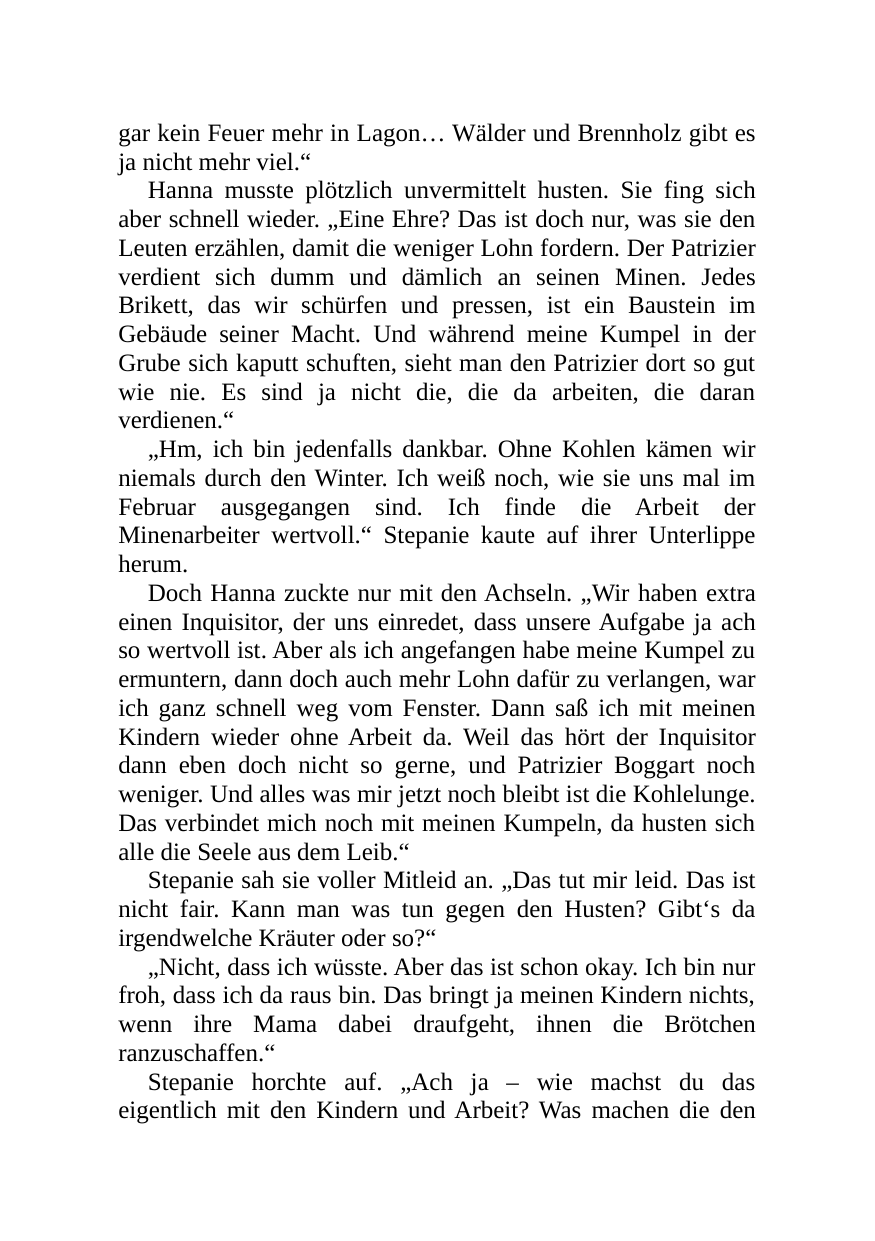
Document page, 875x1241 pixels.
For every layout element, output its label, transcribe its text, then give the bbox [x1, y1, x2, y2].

text Doch Hanna zuckte nur mit den Achseln. „Wir haben extra einen Inquisitor, der uns einredet, dass unsere Aufgabe ja ach so wertvoll ist. Aber als ich angefangen habe meine Kumpel zu ermuntern, dann doch auch mehr Lohn dafür zu verlangen, war ich ganz schnell weg vom Fenster. Dann saß ich mit meinen Kindern wieder ohne Arbeit da. Weil das hört der Inquisitor dann eben doch nicht so gerne, und Patrizier Boggart noch weniger. Und alles was mir jetzt noch bleibt ist die Kohlelunge. Das verbindet mich noch mit meinen Kumpeln, da husten sich alle die Seele aus dem Leib.“ [118, 578, 756, 866]
text Stepanie sah sie voller Mitleid an. „Das tut mir leid. Das ist nicht fair. Kann man was tun gegen den Husten? Gibt‘s da irgendwelche Kräuter oder so?“ [118, 866, 756, 952]
text Stepanie horchte auf. „Ach ja – wie machst du das eigentlich mit den Kindern und Arbeit? Was machen die den [118, 1067, 756, 1124]
text „Nicht, dass ich wüsste. Aber das ist schon okay. Ich bin nur froh, dass ich da raus bin. Das bringt ja meinen Kindern nichts, wenn ihre Mama dabei draufgeht, ihnen die Brötchen ranzuschaffen.“ [118, 952, 756, 1067]
text Hanna musste plötzlich unvermittelt husten. Sie fing sich aber schnell wieder. „Eine Ehre? Das ist doch nur, was sie den Leuten erzählen, damit die weniger Lohn fordern. Der Patrizier verdient sich dumm und dämlich an seinen Minen. Jedes Brikett, das wir schürfen und pressen, ist ein Baustein im Gebäude seiner Macht. Und während meine Kumpel in der Grube sich kaputt schuften, sieht man den Patrizier dort so gut wie nie. Es sind ja nicht die, die da arbeiten, die daran verdienen.“ [118, 176, 756, 434]
text gar kein Feuer mehr in Lagon… Wälder und Brennholz gibt es ja nicht mehr viel.“ [118, 118, 756, 176]
text „Hm, ich bin jedenfalls dankbar. Ohne Kohlen kämen wir niemals durch den Winter. Ich weiß noch, wie sie uns mal im Februar ausgegangen sind. Ich finde die Arbeit der Minenarbeiter wertvoll.“ Stepanie kaute auf ihrer Unterlippe herum. [118, 434, 756, 578]
